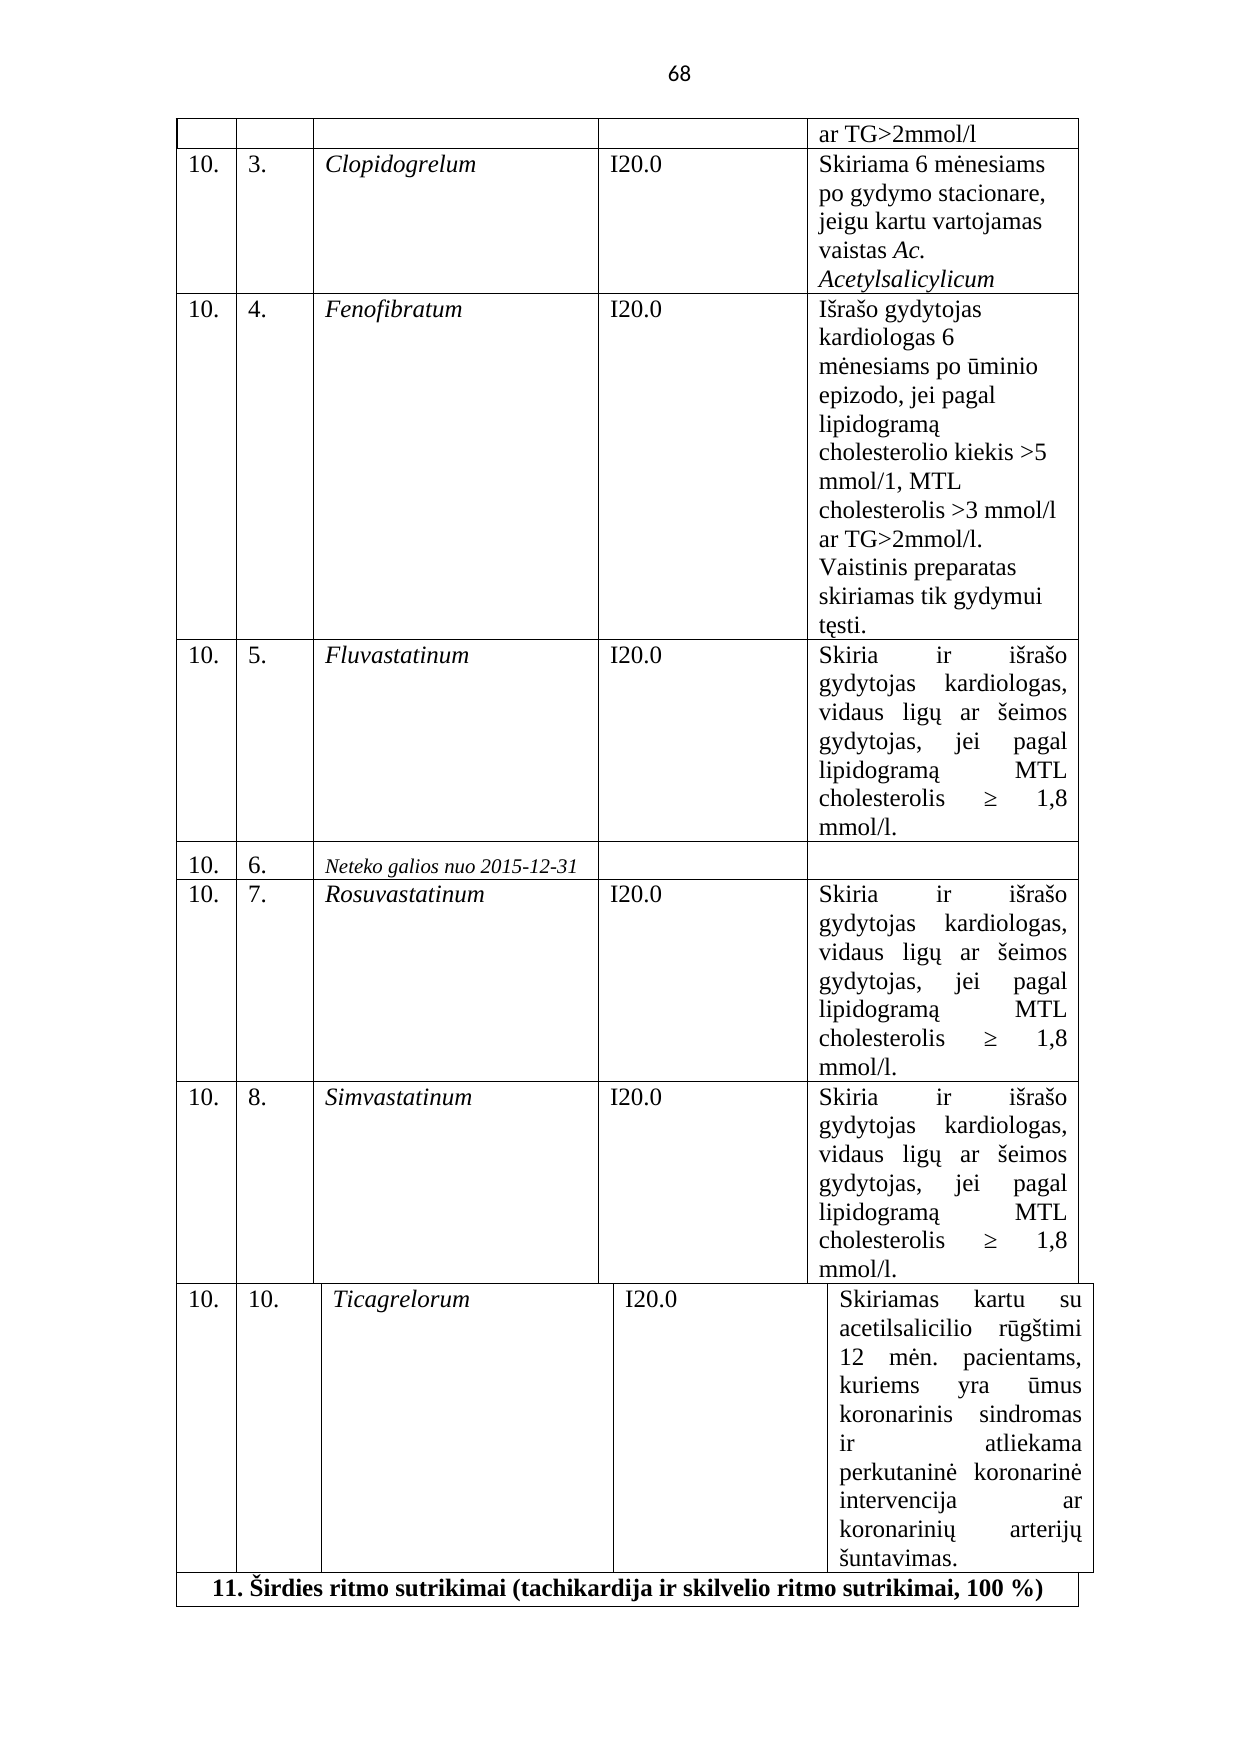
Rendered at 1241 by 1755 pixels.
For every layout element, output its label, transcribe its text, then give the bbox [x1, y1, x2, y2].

table_cell [1109, 639, 1123, 841]
table_cell Fenofibratum [314, 294, 598, 639]
table_cell [1093, 148, 1099, 293]
table_cell Clopidogrelum [314, 149, 598, 293]
table_cell [1079, 293, 1083, 639]
table_cell [314, 119, 598, 148]
table_cell I20.0 [599, 1082, 807, 1283]
table_cell [1088, 1573, 1093, 1606]
table_cell 7. [237, 880, 313, 1081]
table_cell [1079, 1573, 1083, 1606]
table_cell [178, 119, 236, 148]
table_cell 3. [237, 149, 313, 293]
table_cell [1088, 639, 1093, 841]
table_cell [1079, 1081, 1083, 1283]
table_cell [1088, 148, 1093, 293]
table_cell [1093, 841, 1099, 878]
table_cell [1084, 841, 1088, 878]
table_cell [1099, 1081, 1103, 1283]
table_cell [1093, 293, 1099, 639]
table_cell 10. [177, 640, 236, 841]
table_cell Simvastatinum [314, 1082, 598, 1283]
table_cell ar TG>2mmol/l [808, 119, 1078, 148]
table_cell [1103, 1081, 1109, 1283]
table_cell I20.0 [614, 1284, 827, 1572]
table_cell [1103, 293, 1109, 639]
table_cell [1079, 879, 1083, 1081]
table_cell [237, 119, 313, 148]
table_cell [1099, 879, 1103, 1081]
table_cell [1103, 1572, 1109, 1606]
table_cell 11. Širdies ritmo sutrikimai (tachikardija ir skilvelio ritmo sutrikimai, 100 %) [177, 1573, 1078, 1606]
table_cell [599, 119, 807, 148]
table_cell [1099, 841, 1103, 878]
table_cell 10. [237, 1284, 321, 1572]
table_cell [1088, 293, 1093, 639]
table_cell [1099, 293, 1103, 639]
table_cell Neteko galios nuo 2015-12-31 [314, 842, 598, 878]
table_cell [1088, 841, 1093, 878]
table_cell [1079, 841, 1083, 878]
table_cell [1109, 1081, 1123, 1283]
table_cell [1099, 148, 1103, 293]
table_cell [1103, 879, 1109, 1081]
table_cell [1079, 639, 1083, 841]
table_cell [1099, 639, 1103, 841]
table_cell [1103, 148, 1109, 293]
table_cell [1109, 1572, 1123, 1606]
table_cell [1093, 1081, 1099, 1283]
table_cell [1084, 118, 1088, 148]
table_cell Fluvastatinum [314, 640, 598, 841]
table_cell 10. [177, 149, 236, 293]
table_cell 8. [237, 1082, 313, 1283]
table_cell [808, 842, 1078, 878]
table_cell [1099, 1572, 1103, 1606]
table_cell [1103, 1283, 1109, 1572]
table_cell [1103, 118, 1109, 148]
table_cell 10. [177, 880, 236, 1081]
table_cell I20.0 [599, 640, 807, 841]
table_cell [1079, 148, 1083, 293]
table_cell [1099, 118, 1103, 148]
table_cell 4. [237, 294, 313, 639]
table_cell Rosuvastatinum [314, 880, 598, 1081]
table_cell [1103, 639, 1109, 841]
table_cell [1088, 118, 1093, 148]
table_cell [1088, 1081, 1093, 1283]
table_cell [1109, 118, 1123, 148]
table_cell [1084, 879, 1088, 1081]
table_cell [1079, 118, 1083, 148]
table_cell 10. [177, 1284, 236, 1572]
table_cell [599, 842, 807, 878]
table_cell Skiria ir išrašo gydytojas kardiologas, vidaus ligų ar šeimos gydytojas, jei pagal lipidogramą MTL cholesterolis ≥ 1,8 mmol/l. [808, 880, 1078, 1081]
table_cell 10. [177, 1082, 236, 1283]
table_cell I20.0 [599, 880, 807, 1081]
table_cell [1084, 639, 1088, 841]
table_cell 6. [237, 842, 313, 878]
table_cell I20.0 [599, 149, 807, 293]
table_cell [1084, 1081, 1088, 1283]
table_cell [1099, 1283, 1103, 1572]
table_cell 10. [177, 842, 236, 878]
table_cell [1109, 148, 1123, 293]
table_cell [1103, 841, 1109, 878]
table_cell Išrašo gydytojas kardiologas 6 mėnesiams po ūminio epizodo, jei pagal lipidogramą cholesterolio kiekis >5 mmol/1, MTL cholesterolis >3 mmol/l ar TG>2mmol/l. Vaistinis preparatas skiriamas tik gydymui tęsti. [808, 294, 1078, 639]
table_cell 10. [177, 294, 236, 639]
table_cell [1109, 841, 1123, 878]
table_cell Skiriamas kartu su acetilsalicilio rūgštimi 12 mėn. pacientams, kuriems yra ūmus koronarinis sindromas ir atliekama perkutaninė koronarinė intervencija ar koronarinių arterijų šuntavimas. [828, 1284, 1093, 1572]
table_cell 5. [237, 640, 313, 841]
table_cell [1093, 879, 1099, 1081]
table_cell [1109, 879, 1123, 1081]
table_cell Skiria ir išrašo gydytojas kardiologas, vidaus ligų ar šeimos gydytojas, jei pagal lipidogramą MTL cholesterolis ≥ 1,8 mmol/l. [808, 1082, 1078, 1283]
table_cell Skiria ir išrašo gydytojas kardiologas, vidaus ligų ar šeimos gydytojas, jei pagal lipidogramą MTL cholesterolis ≥ 1,8 mmol/l. [808, 640, 1078, 841]
table_cell [1094, 1283, 1099, 1572]
table_cell I20.0 [599, 294, 807, 639]
table_cell [1088, 879, 1093, 1081]
table_cell Skiriama 6 mėnesiams po gydymo stacionare, jeigu kartu vartojamas vaistas Ac. Acetylsalicylicum [808, 149, 1078, 293]
table_cell [1109, 293, 1123, 639]
table_cell [1093, 118, 1099, 148]
table_cell [1084, 293, 1088, 639]
table_cell [1109, 1283, 1123, 1572]
table_cell [1093, 1572, 1099, 1606]
table_cell [1084, 148, 1088, 293]
table_cell [1093, 639, 1099, 841]
table_cell Ticagrelorum [322, 1284, 613, 1572]
table_cell [1084, 1573, 1088, 1606]
